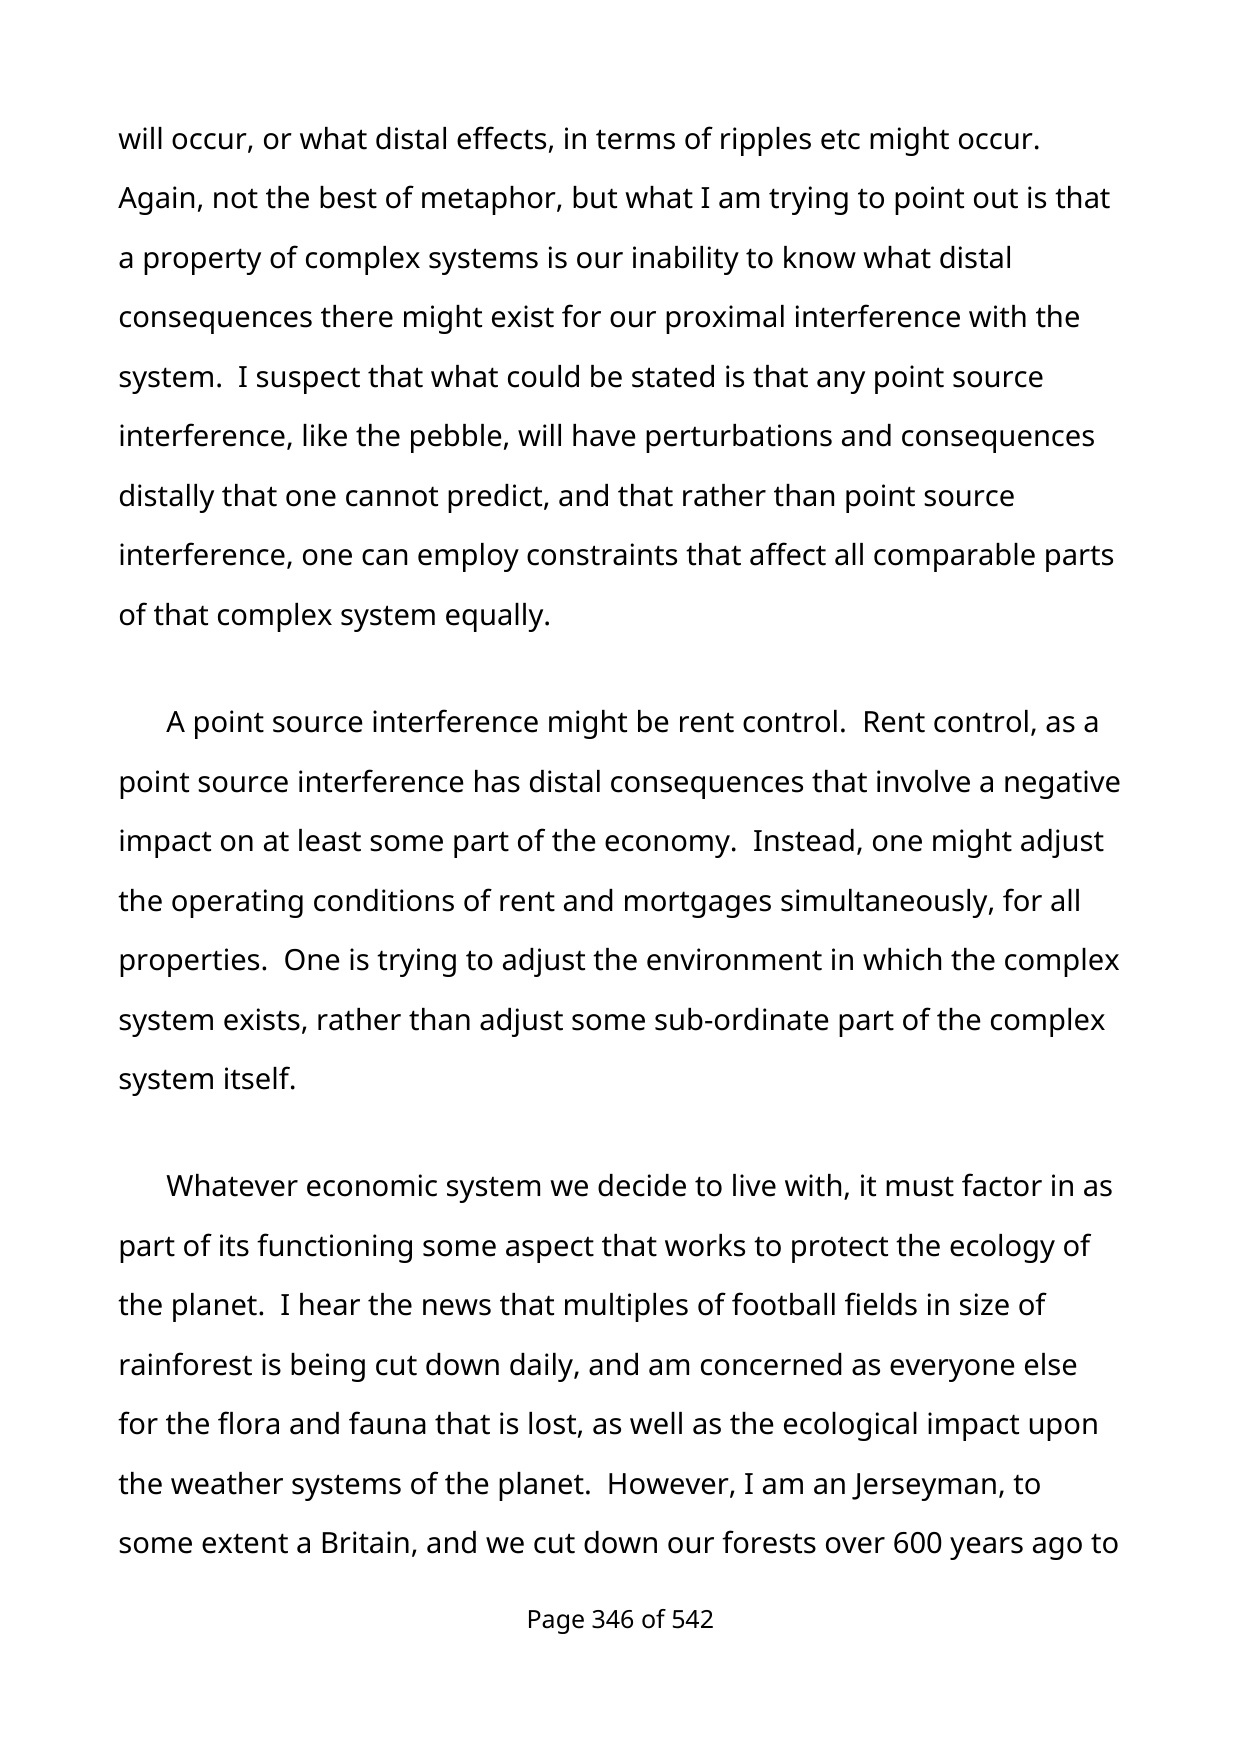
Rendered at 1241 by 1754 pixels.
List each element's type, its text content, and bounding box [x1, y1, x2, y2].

text Whatever economic system we decide to live with, it must factor in as part of its functioning some aspect that works to protect the ecology of the planet. I hear the news that multiples of football fields in size of rainforest is being cut down daily, and am concerned as everyone else for the flora and fauna that is lost, as well as the ecological impact upon the weather systems of the planet. However, I am an Jerseyman, to some extent a Britain, and we cut down our forests over 600 years ago to [118, 1166, 1122, 1562]
text A point source interference might be rent control. Rent control, as a point source interference has distal consequences that involve a negative impact on at least some part of the economy. Instead, one might adjust the operating conditions of rent and mortgages simultaneously, for all properties. One is trying to adjust the environment in which the complex system exists, rather than adjust some sub-ordinate part of the complex system itself. [118, 701, 1122, 1098]
text will occur, or what distal effects, in terms of ripples etc might occur. Again, not the best of metaphor, but what I am trying to point out is that a property of complex systems is our inability to know what distal consequences there might exist for our proximal interference with the system. I suspect that what could be stated is that any point source interference, like the pebble, will have perturbations and consequences distally that one cannot predict, and that rather than point source interference, one can employ constraints that affect all comparable parts of that complex system equally. [118, 118, 1122, 634]
